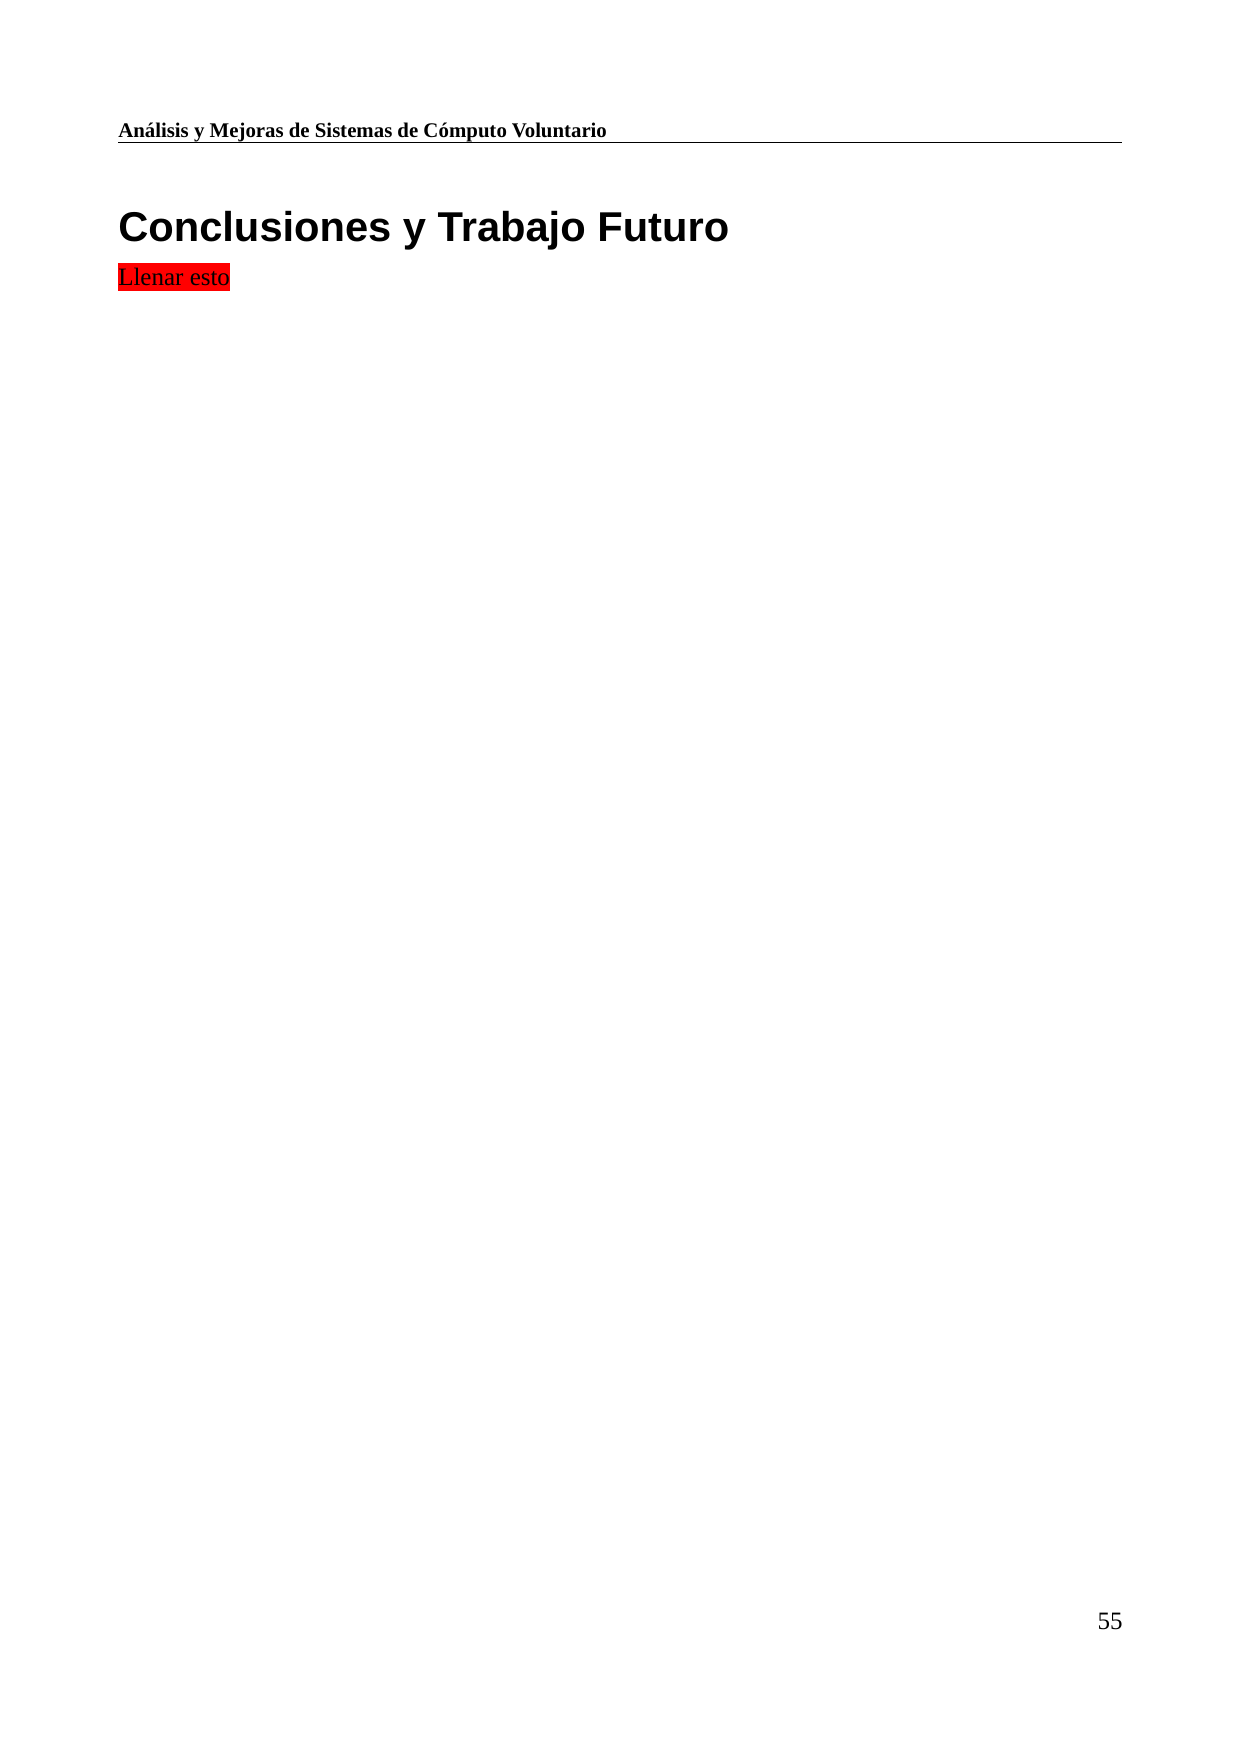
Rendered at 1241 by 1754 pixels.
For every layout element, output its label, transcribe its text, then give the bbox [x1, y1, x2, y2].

text Llenar esto [118, 262, 1122, 291]
subtitle Conclusiones y Trabajo Futuro [118, 202, 1122, 250]
